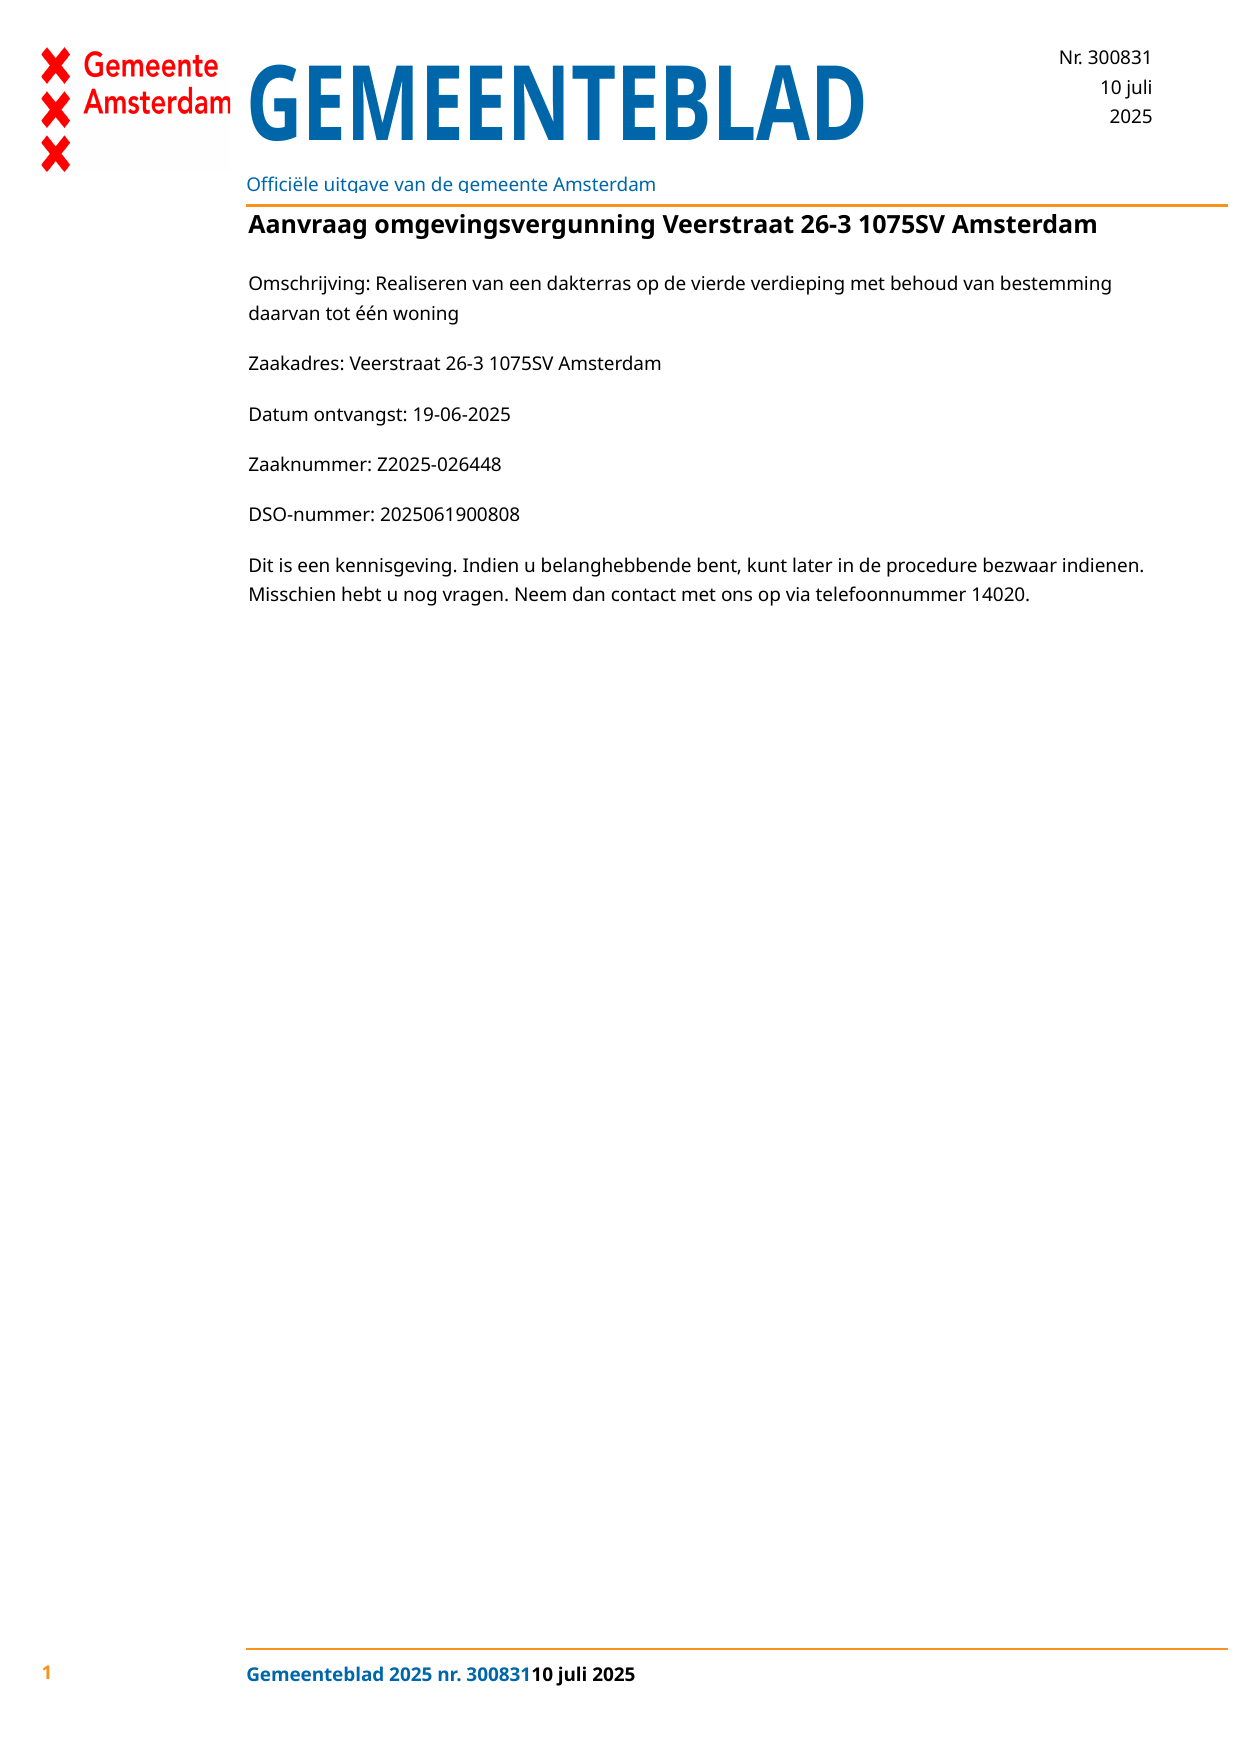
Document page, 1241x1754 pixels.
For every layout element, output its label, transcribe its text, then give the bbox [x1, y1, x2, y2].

text Dit is een kennisgeving. Indien u belanghebbende bent, kunt later in de procedure bezwaar indienen. Misschien hebt u nog vragen. Neem dan contact met ons op via telefoonnummer 14020. [248, 552, 1152, 607]
picture [41, 47, 231, 172]
text Datum ontvangst: 19-06-2025 [248, 401, 1152, 426]
text Omschrijving: Realiseren van een dakterras op de vierde verdieping met behoud van bestemming daarvan tot één woning [248, 270, 1152, 326]
text Aanvraag omgevingsvergunning Veerstraat 26-3 1075SV Amsterdam [248, 207, 1152, 241]
text DSO-nummer: 2025061900808 [248, 502, 1152, 527]
text Zaaknummer: Z2025-026448 [248, 451, 1152, 477]
text Zaakadres: Veerstraat 26-3 1075SV Amsterdam [248, 350, 1152, 376]
